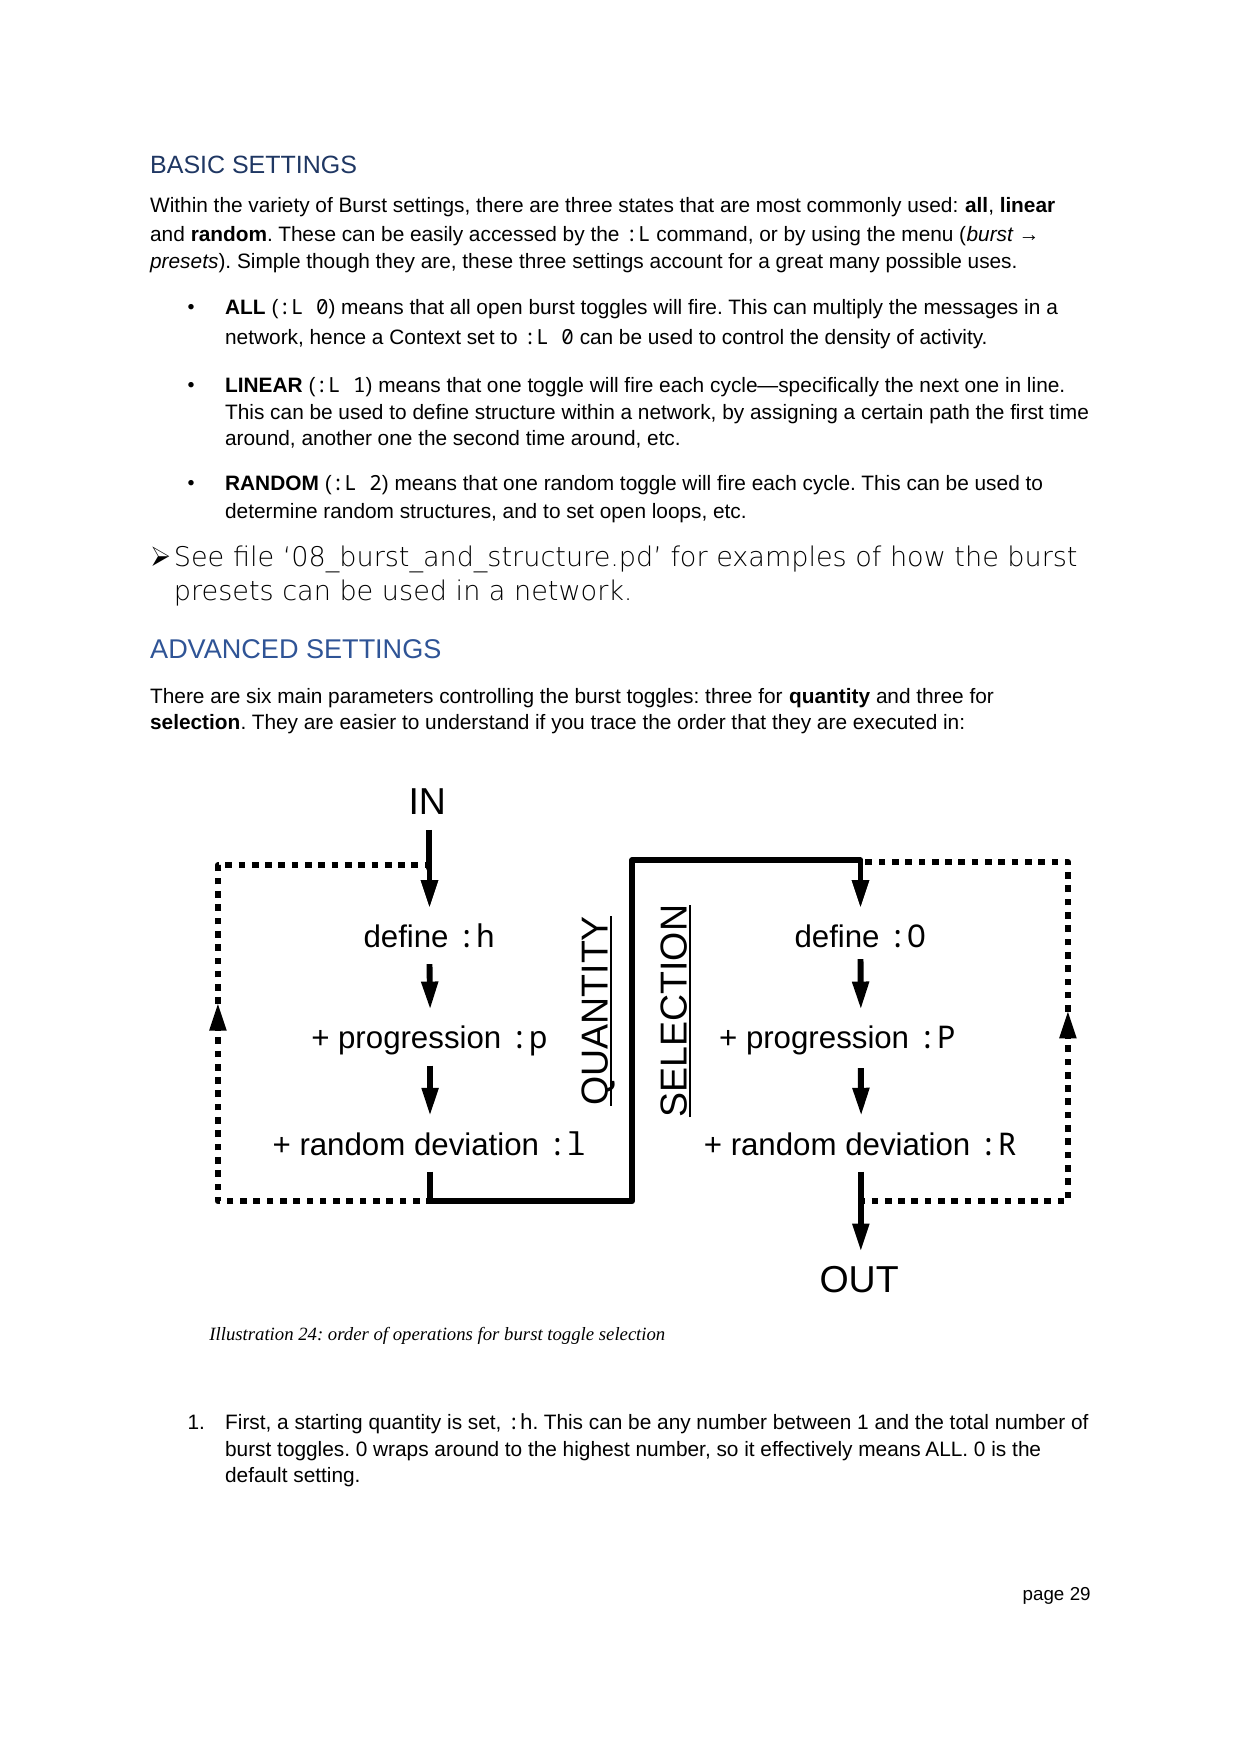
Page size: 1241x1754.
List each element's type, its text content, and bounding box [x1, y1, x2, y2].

text Within the variety of Burst settings, there are three states that are most commonly used: all, linear and random. These can be easily accessed by the :L command, or by using the menu (burst → presets). Simple though they are, these three settings account for a great many possible uses. [150, 193, 1090, 273]
text There are six main parameters controlling the burst toggles: three for quantity and three for selection. They are easier to understand if you trace the order that they are executed in: [150, 684, 1090, 734]
subtitle BASIC SETTINGS [150, 150, 1090, 179]
subtitle ADVANCED SETTINGS [150, 633, 1090, 664]
list See file ‘08_burst_and_structure.pd’ for examples of how the burst presets can be used in a network. [150, 541, 1090, 607]
text Illustration 24: order of operations for burst toggle selection [209, 784, 1077, 1344]
list RANDOM (:L 2) means that one random toggle will fire each cycle. This can be used to determine random structures, and to set open loops, etc. [187, 468, 1090, 523]
list LINEAR (:L 1) means that one toggle will fire each cycle—specifically the next one in line. This can be used to define structure within a network, by assigning a certain path the first time around, another one the second time around, etc. [187, 370, 1090, 450]
list First, a starting quantity is set, :h. This can be any number between 1 and the total number of burst toggles. 0 wraps around to the highest number, so it effectively means ALL. 0 is the default setting. [187, 1407, 1090, 1487]
list ALL (:L 0) means that all open burst toggles will fire. This can multiply the messages in a network, hence a Context set to :L 0 can be used to control the density of activity. [187, 292, 1090, 351]
